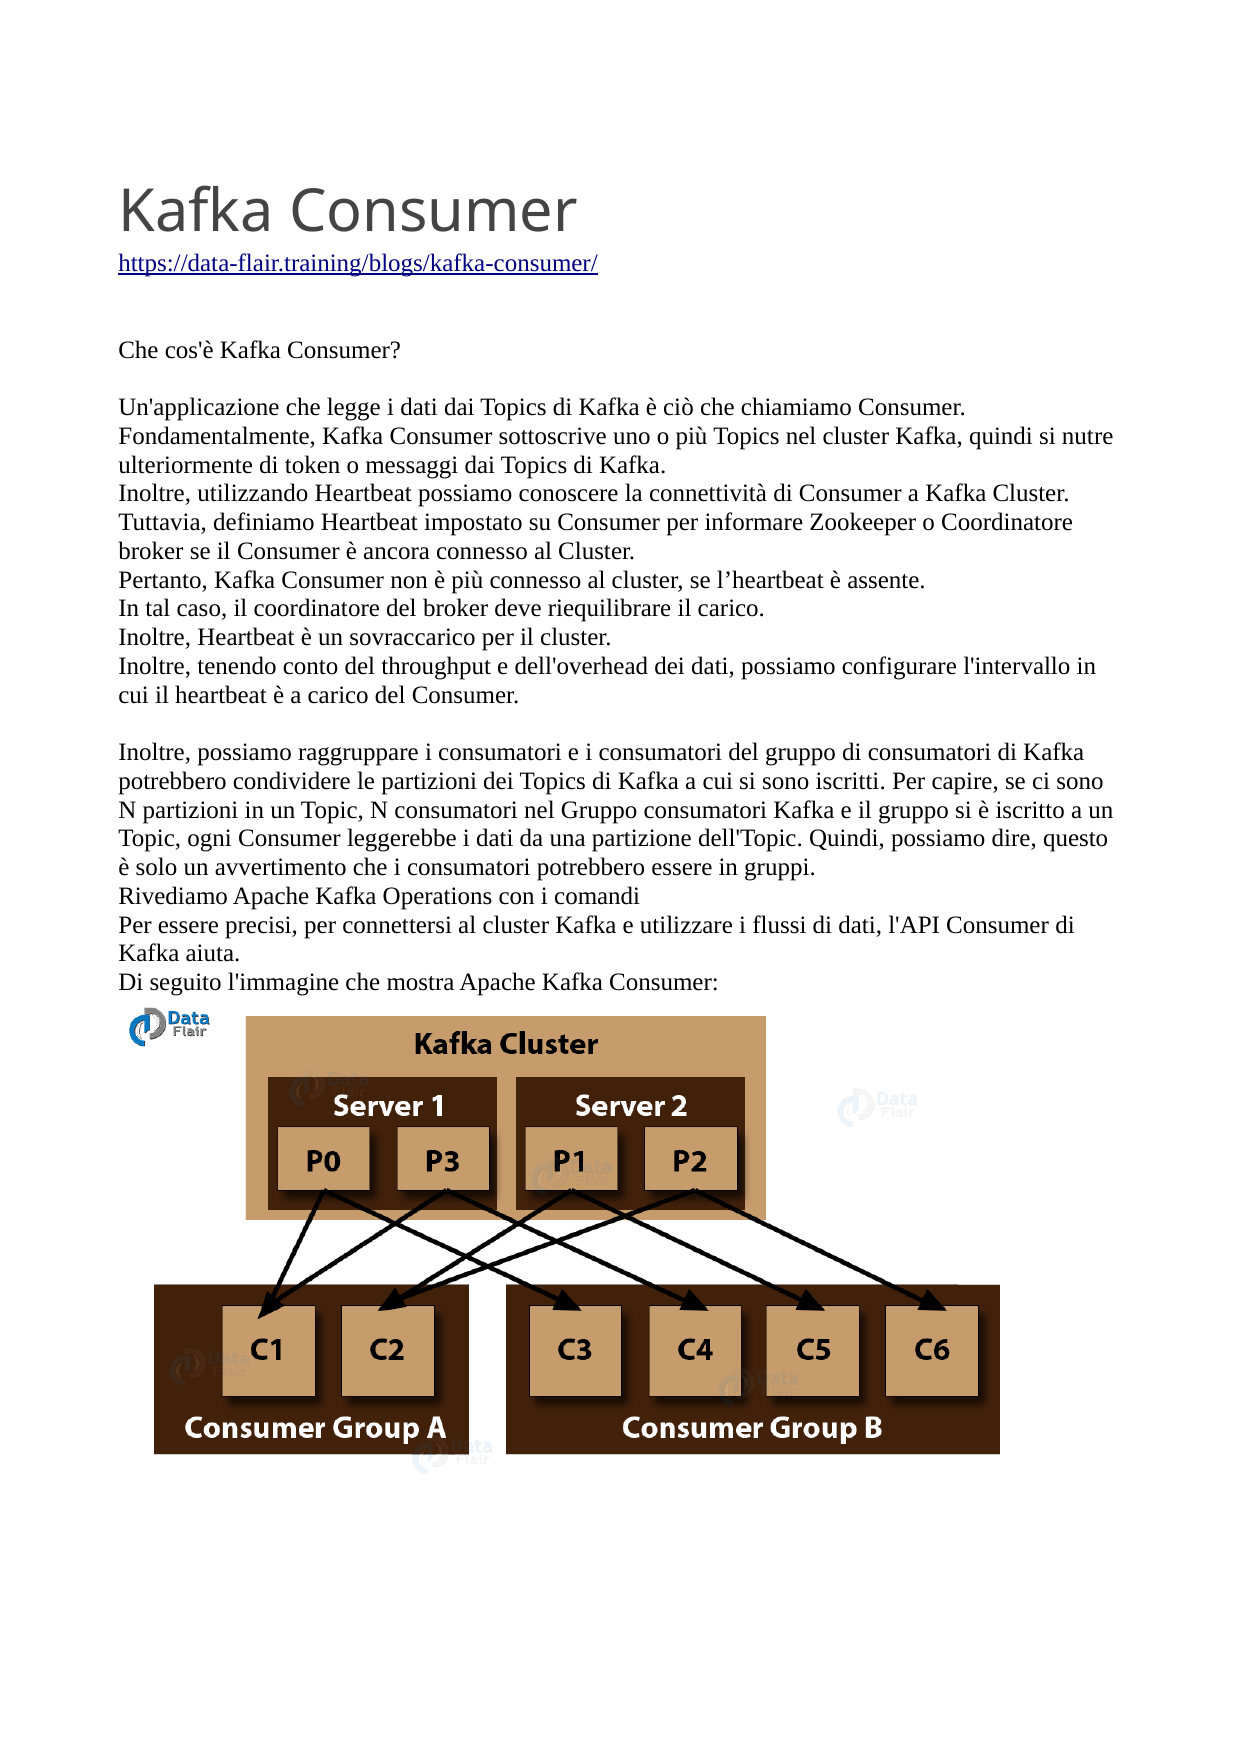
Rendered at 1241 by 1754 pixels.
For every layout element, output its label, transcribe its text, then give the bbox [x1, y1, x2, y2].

text Inoltre, tenendo conto del throughput e dell'overhead dei dati, possiamo configurare l'intervallo in cui il heartbeat è a carico del Consumer. [118, 651, 1122, 708]
text Inoltre, possiamo raggruppare i consumatori e i consumatori del gruppo di consumatori di Kafka potrebbero condividere le partizioni dei Topics di Kafka a cui si sono iscritti. Per capire, se ci sono N partizioni in un Topic, N consumatori nel Gruppo consumatori Kafka e il gruppo si è iscritto a un Topic, ogni Consumer leggerebbe i dati da una partizione dell'Topic. Quindi, possiamo dire, questo è solo un avvertimento che i consumatori potrebbero essere in gruppi. [118, 737, 1122, 881]
text Un'applicazione che legge i dati dai Topics di Kafka è ciò che chiamiamo Consumer. Fondamentalmente, Kafka Consumer sottoscrive uno o più Topics nel cluster Kafka, quindi si nutre ulteriormente di token o messaggi dai Topics di Kafka. [118, 392, 1122, 478]
text Inoltre, Heartbeat è un sovraccarico per il cluster. [118, 622, 1122, 651]
text Di seguito l'immagine che mostra Apache Kafka Consumer: [118, 967, 1122, 996]
text Che cos'è Kafka Consumer? [118, 335, 1122, 363]
text Per essere precisi, per connettersi al cluster Kafka e utilizzare i flussi di dati, l'API Consumer di Kafka aiuta. [118, 910, 1122, 967]
text In tal caso, il coordinatore del broker deve riequilibrare il carico. [118, 593, 1122, 622]
text Pertanto, Kafka Consumer non è più connesso al cluster, se l’heartbeat è assente. [118, 565, 1122, 593]
text Rivediamo Apache Kafka Operations con i comandi [118, 881, 1122, 910]
text https://data-flair.training/blogs/kafka-consumer/ [118, 248, 1122, 277]
text Inoltre, utilizzando Heartbeat possiamo conoscere la connettività di Consumer a Kafka Cluster. Tuttavia, definiamo Heartbeat impostato su Consumer per informare Zookeeper o Coordinatore broker se il Consumer è ancora connesso al Cluster. [118, 478, 1122, 565]
subtitle Kafka Consumer [118, 168, 1122, 248]
